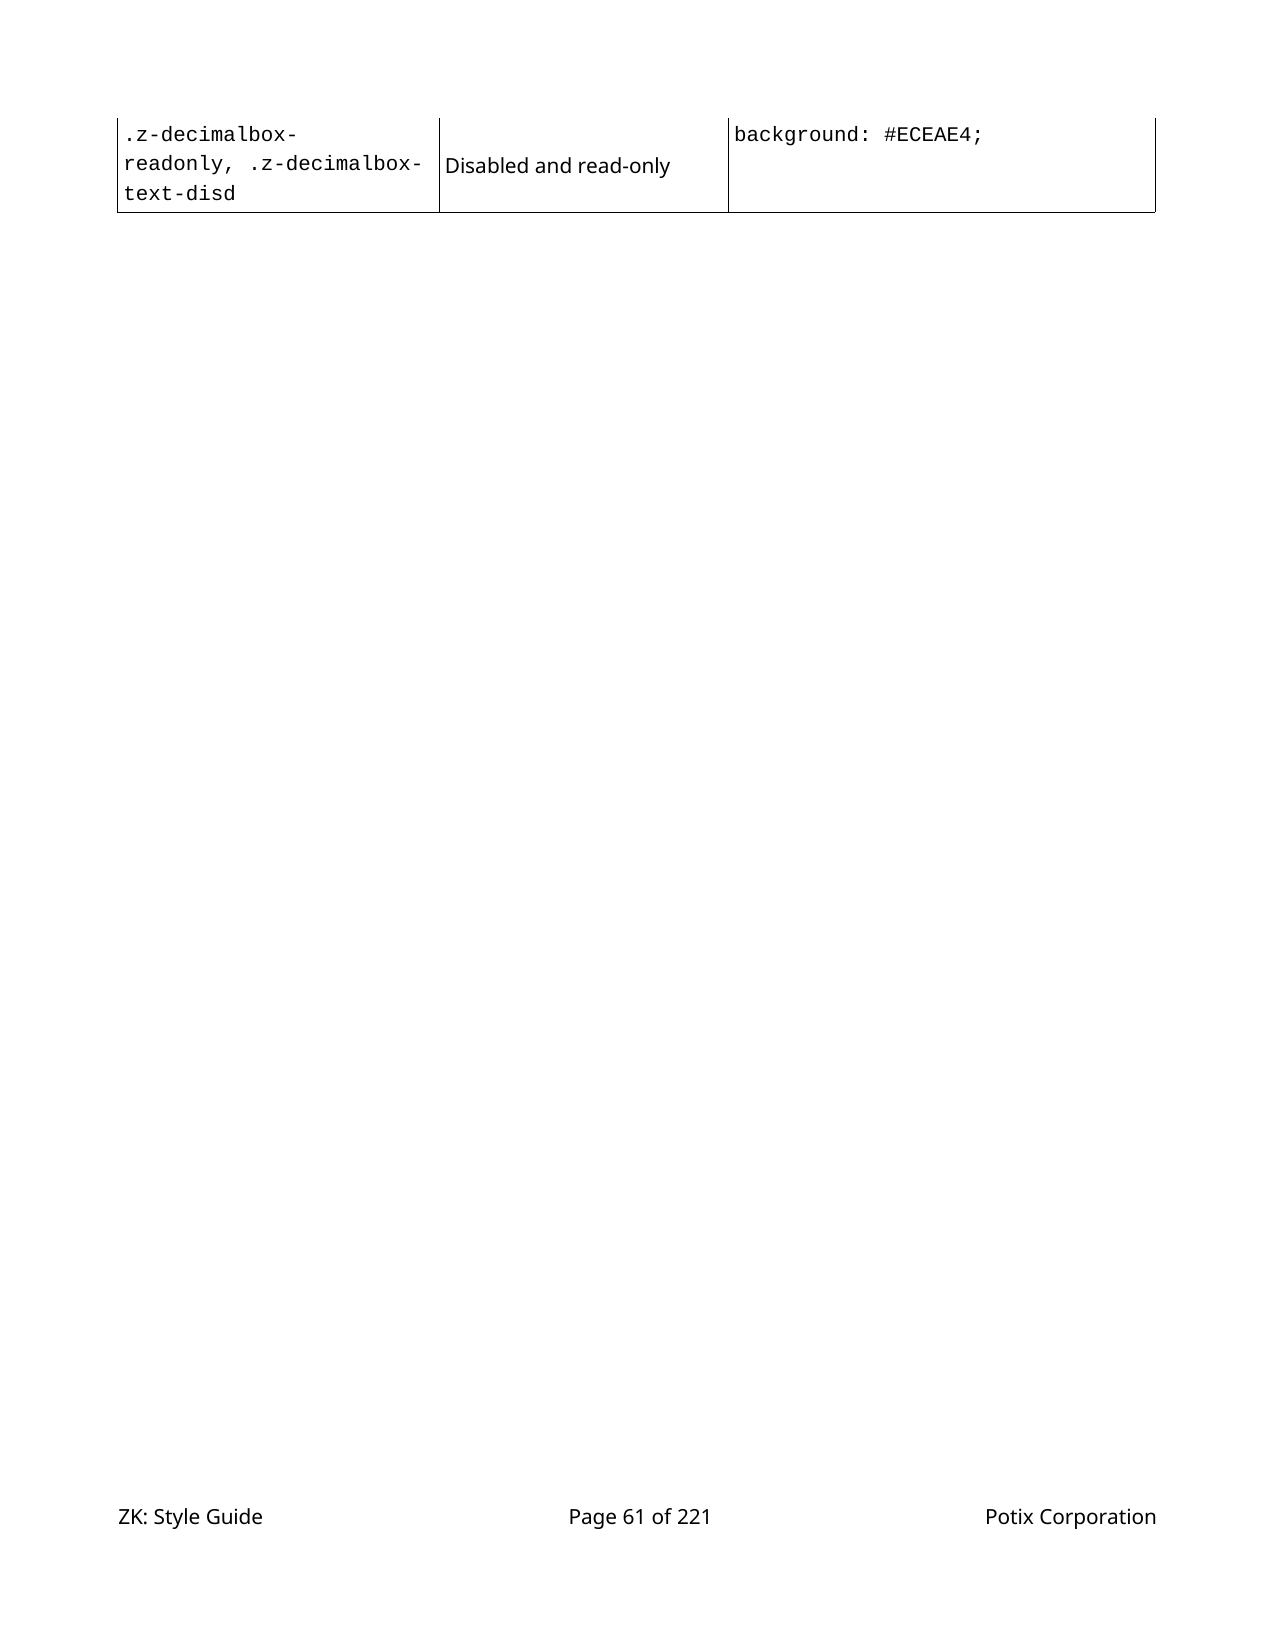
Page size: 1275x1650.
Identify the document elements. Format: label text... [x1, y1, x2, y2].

table_cell background: #ECEAE4; [729, 118, 1155, 212]
table_cell .z-decimalbox-readonly, .z-decimalbox-text-disd [118, 118, 439, 212]
table_cell Disabled and read-only [440, 118, 728, 212]
